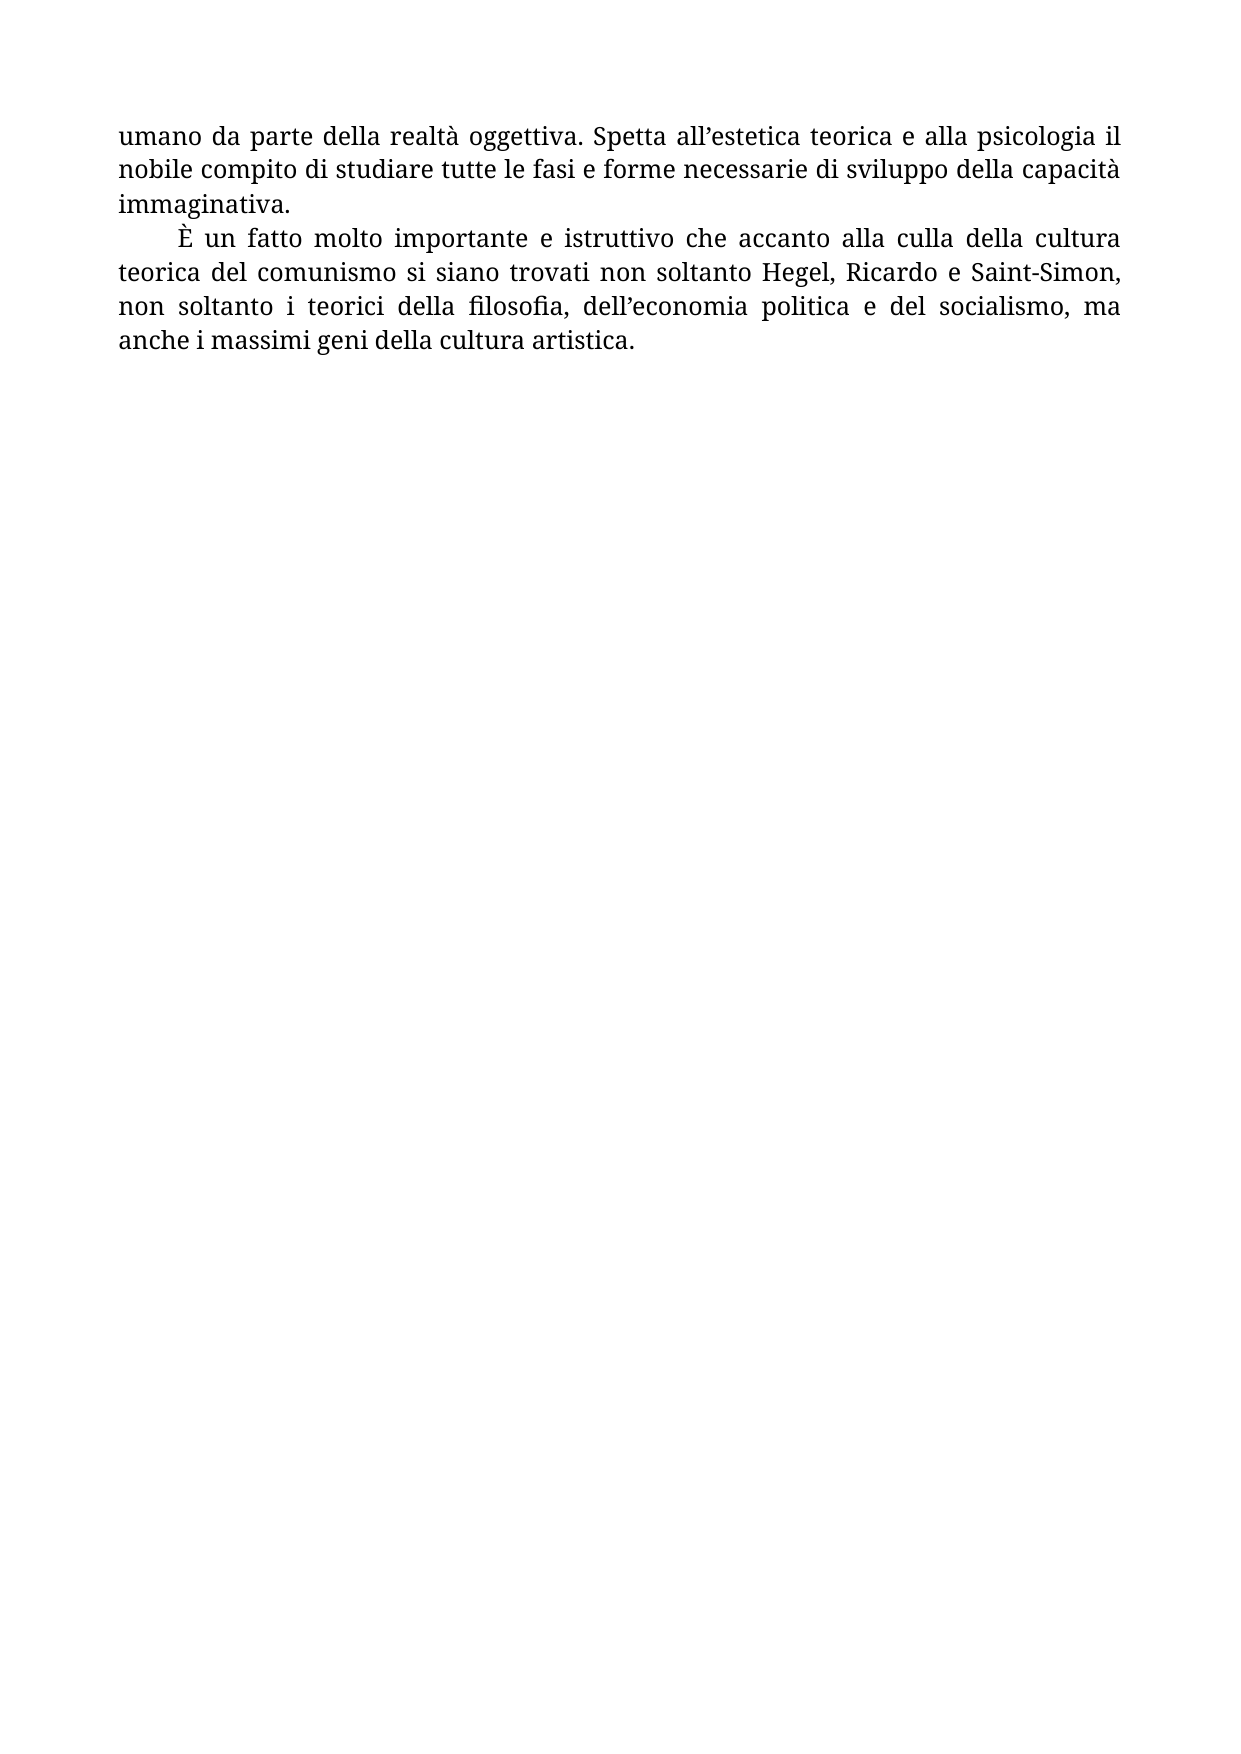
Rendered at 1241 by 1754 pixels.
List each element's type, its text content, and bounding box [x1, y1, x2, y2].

text umano da parte della realtà oggettiva. Spetta all’estetica teorica e alla psicologia il nobile compito di studiare tutte le fasi e forme necessarie di sviluppo della capacità immaginativa. [118, 118, 1122, 220]
text È un fatto molto importante e istruttivo che accanto alla culla della cultura teorica del comunismo si siano trovati non soltanto Hegel, Ricardo e Saint-Simon, non soltanto i teorici della filosofia, dell’economia politica e del socialismo, ma anche i massimi geni della cultura artistica. [118, 220, 1122, 357]
